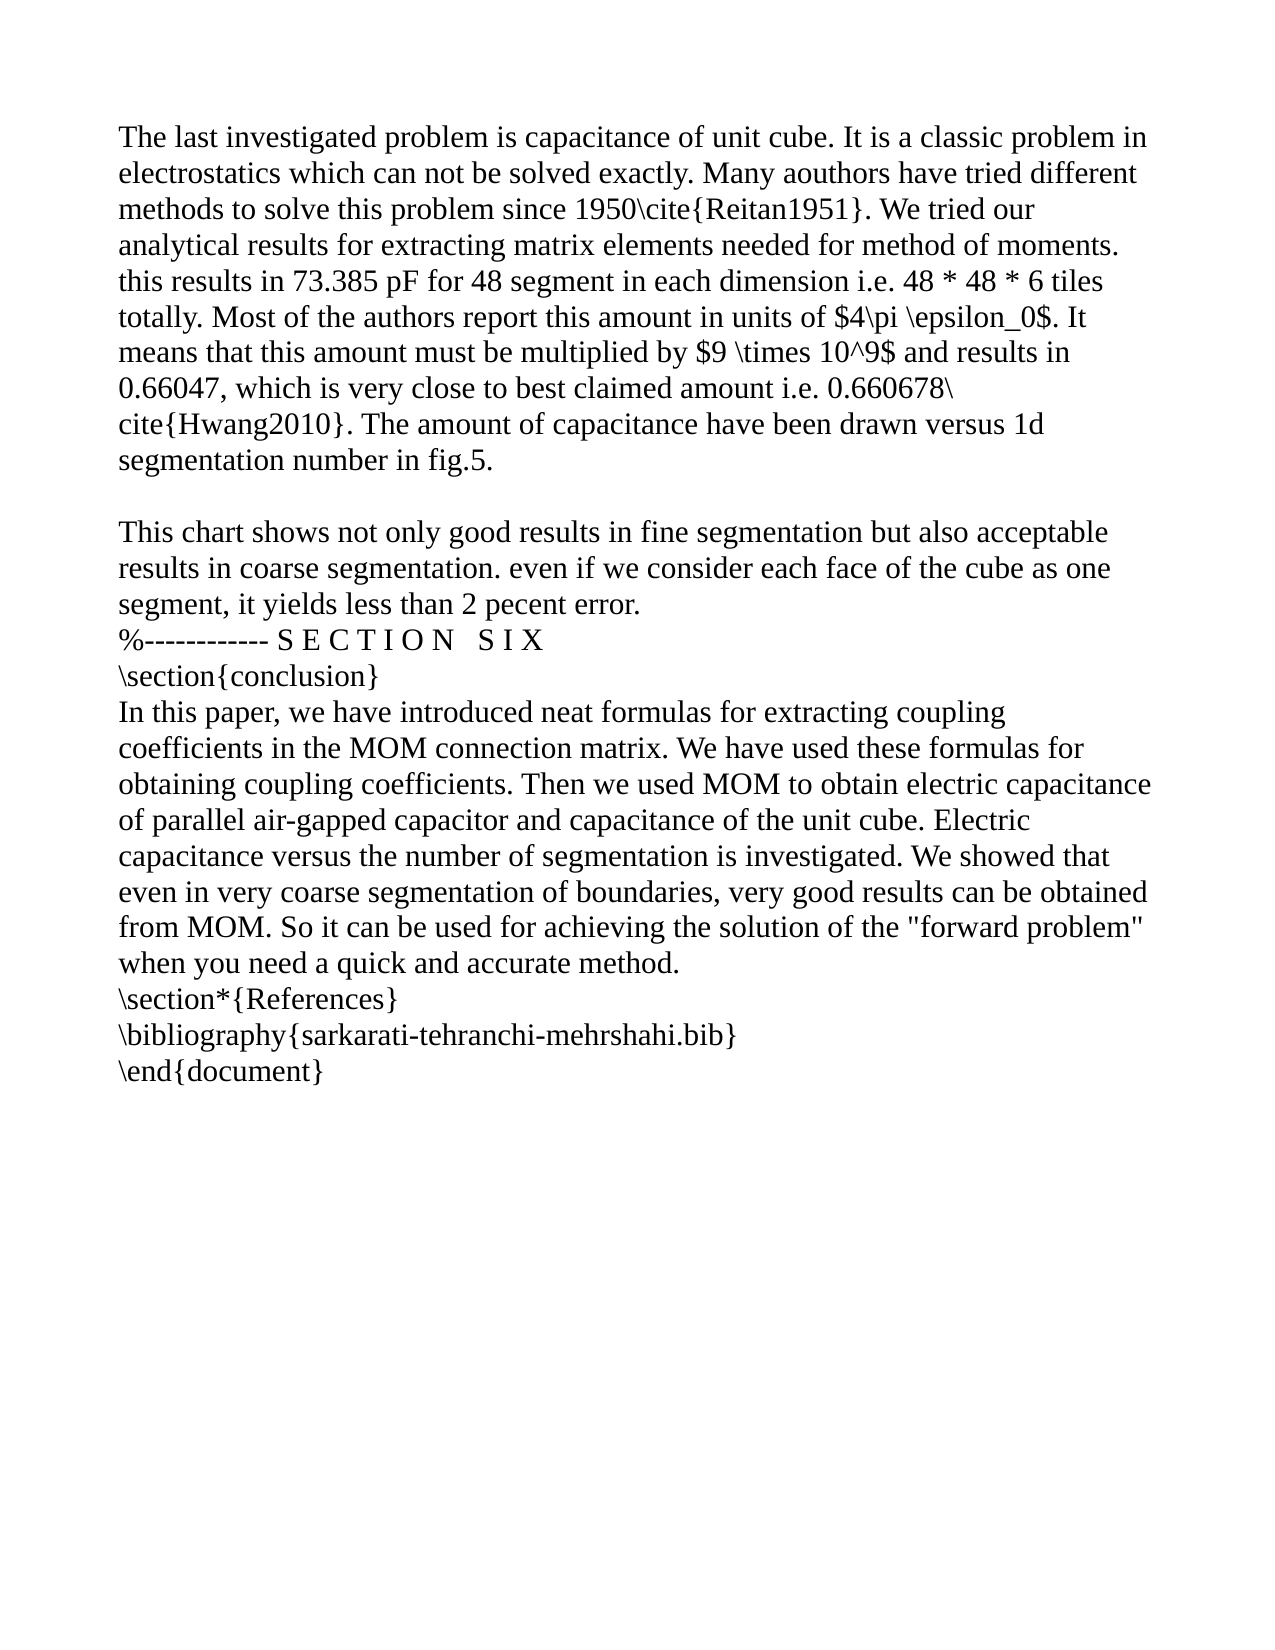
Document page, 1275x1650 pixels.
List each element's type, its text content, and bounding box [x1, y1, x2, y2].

text This chart shows not only good results in fine segmentation but also acceptable results in coarse segmentation. even if we consider each face of the cube as one segment, it yields less than 2 pecent error. [118, 513, 1157, 621]
text \section{conclusion} [118, 657, 1157, 693]
text \bibliography{sarkarati-tehranchi-mehrshahi.bib} [118, 1017, 1157, 1052]
text In this paper, we have introduced neat formulas for extracting coupling coefficients in the MOM connection matrix. We have used these formulas for obtaining coupling coefficients. Then we used MOM to obtain electric capacitance of parallel air-gapped capacitor and capacitance of the unit cube. Electric capacitance versus the number of segmentation is investigated. We showed that even in very coarse segmentation of boundaries, very good results can be obtained from MOM. So it can be used for achieving the solution of the "forward problem" when you need a quick and accurate method. [118, 693, 1157, 981]
text The last investigated problem is capacitance of unit cube. It is a classic problem in electrostatics which can not be solved exactly. Many aouthors have tried different methods to solve this problem since 1950\cite{Reitan1951}. We tried our analytical results for extracting matrix elements needed for method of moments. this results in 73.385 pF for 48 segment in each dimension i.e. 48 * 48 * 6 tiles totally. Most of the authors report this amount in units of $4\pi \epsilon_0$. It means that this amount must be multiplied by $9 \times 10^9$ and results in 0.66047, which is very close to best claimed amount i.e. 0.660678\cite{Hwang2010}. The amount of capacitance have been drawn versus 1d segmentation number in fig.5. [118, 118, 1157, 477]
text \section*{References} [118, 981, 1157, 1017]
text %------------ S E C T I O N S I X [118, 621, 1157, 657]
text \end{document} [118, 1052, 1157, 1088]
